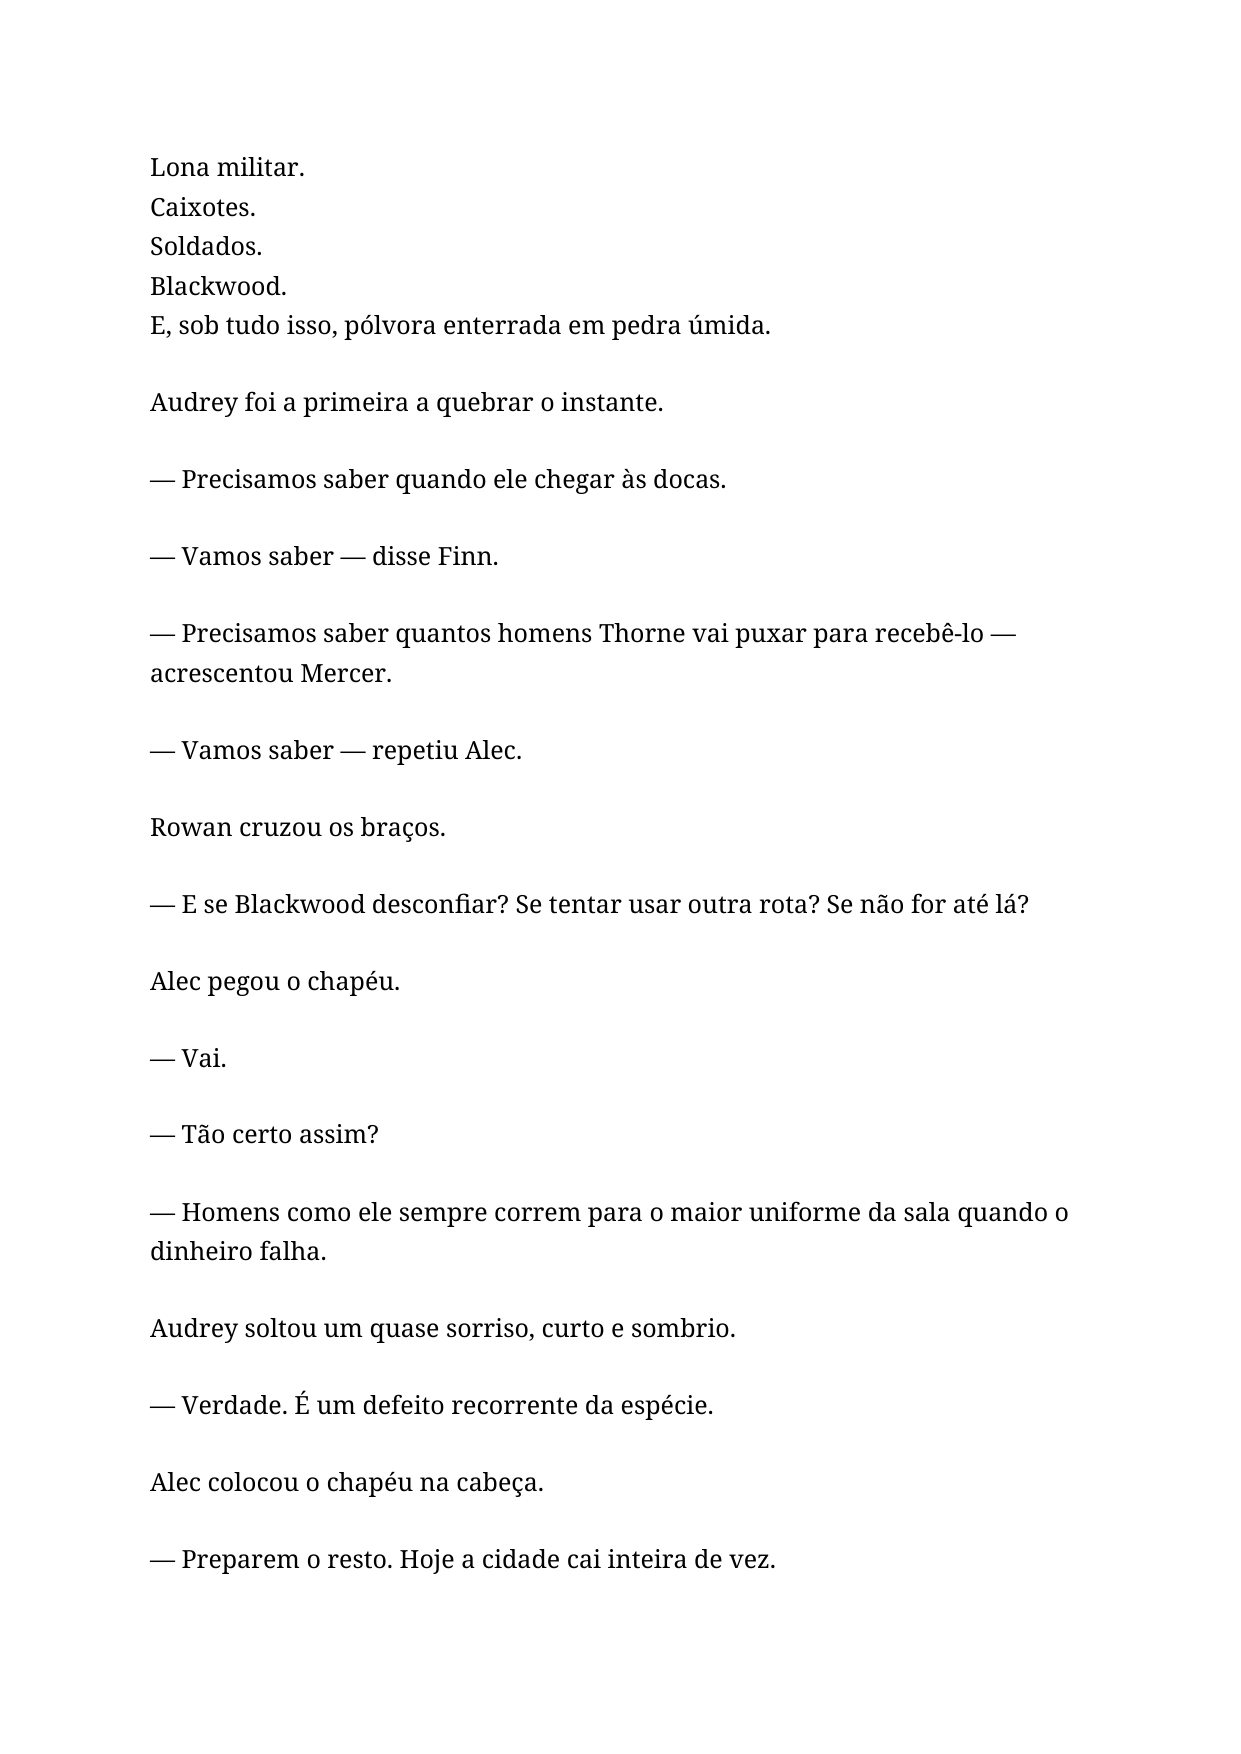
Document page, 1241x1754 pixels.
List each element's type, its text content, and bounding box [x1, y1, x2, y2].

text — Precisamos saber quantos homens Thorne vai puxar para recebê-lo — acrescentou Mercer. [150, 616, 1090, 689]
text Audrey soltou um quase sorriso, curto e sombrio. [150, 1311, 1090, 1345]
text — Verdade. É um defeito recorrente da espécie. [150, 1388, 1090, 1422]
text — Precisamos saber quando ele chegar às docas. [150, 462, 1090, 496]
text — Preparem o resto. Hoje a cidade cai inteira de vez. [150, 1542, 1090, 1576]
text Alec colocou o chapéu na cabeça. [150, 1464, 1090, 1499]
text Alec pegou o chapéu. [150, 963, 1090, 997]
text — Vai. [150, 1040, 1090, 1074]
text — Vamos saber — disse Finn. [150, 539, 1090, 573]
text — E se Blackwood desconfiar? Se tentar usar outra rota? Se não for até lá? [150, 886, 1090, 920]
text Lona militar. Caixotes. Soldados. Blackwood. E, sob tudo isso, pólvora enterrada em pedra úmida. [150, 150, 1090, 342]
text — Tão certo assim? [150, 1117, 1090, 1151]
text — Vamos saber — repetiu Alec. [150, 732, 1090, 766]
text Rowan cruzou os braços. [150, 809, 1090, 843]
text — Homens como ele sempre correm para o maior uniforme da sala quando o dinheiro falha. [150, 1194, 1090, 1268]
text Audrey foi a primeira a quebrar o instante. [150, 385, 1090, 419]
